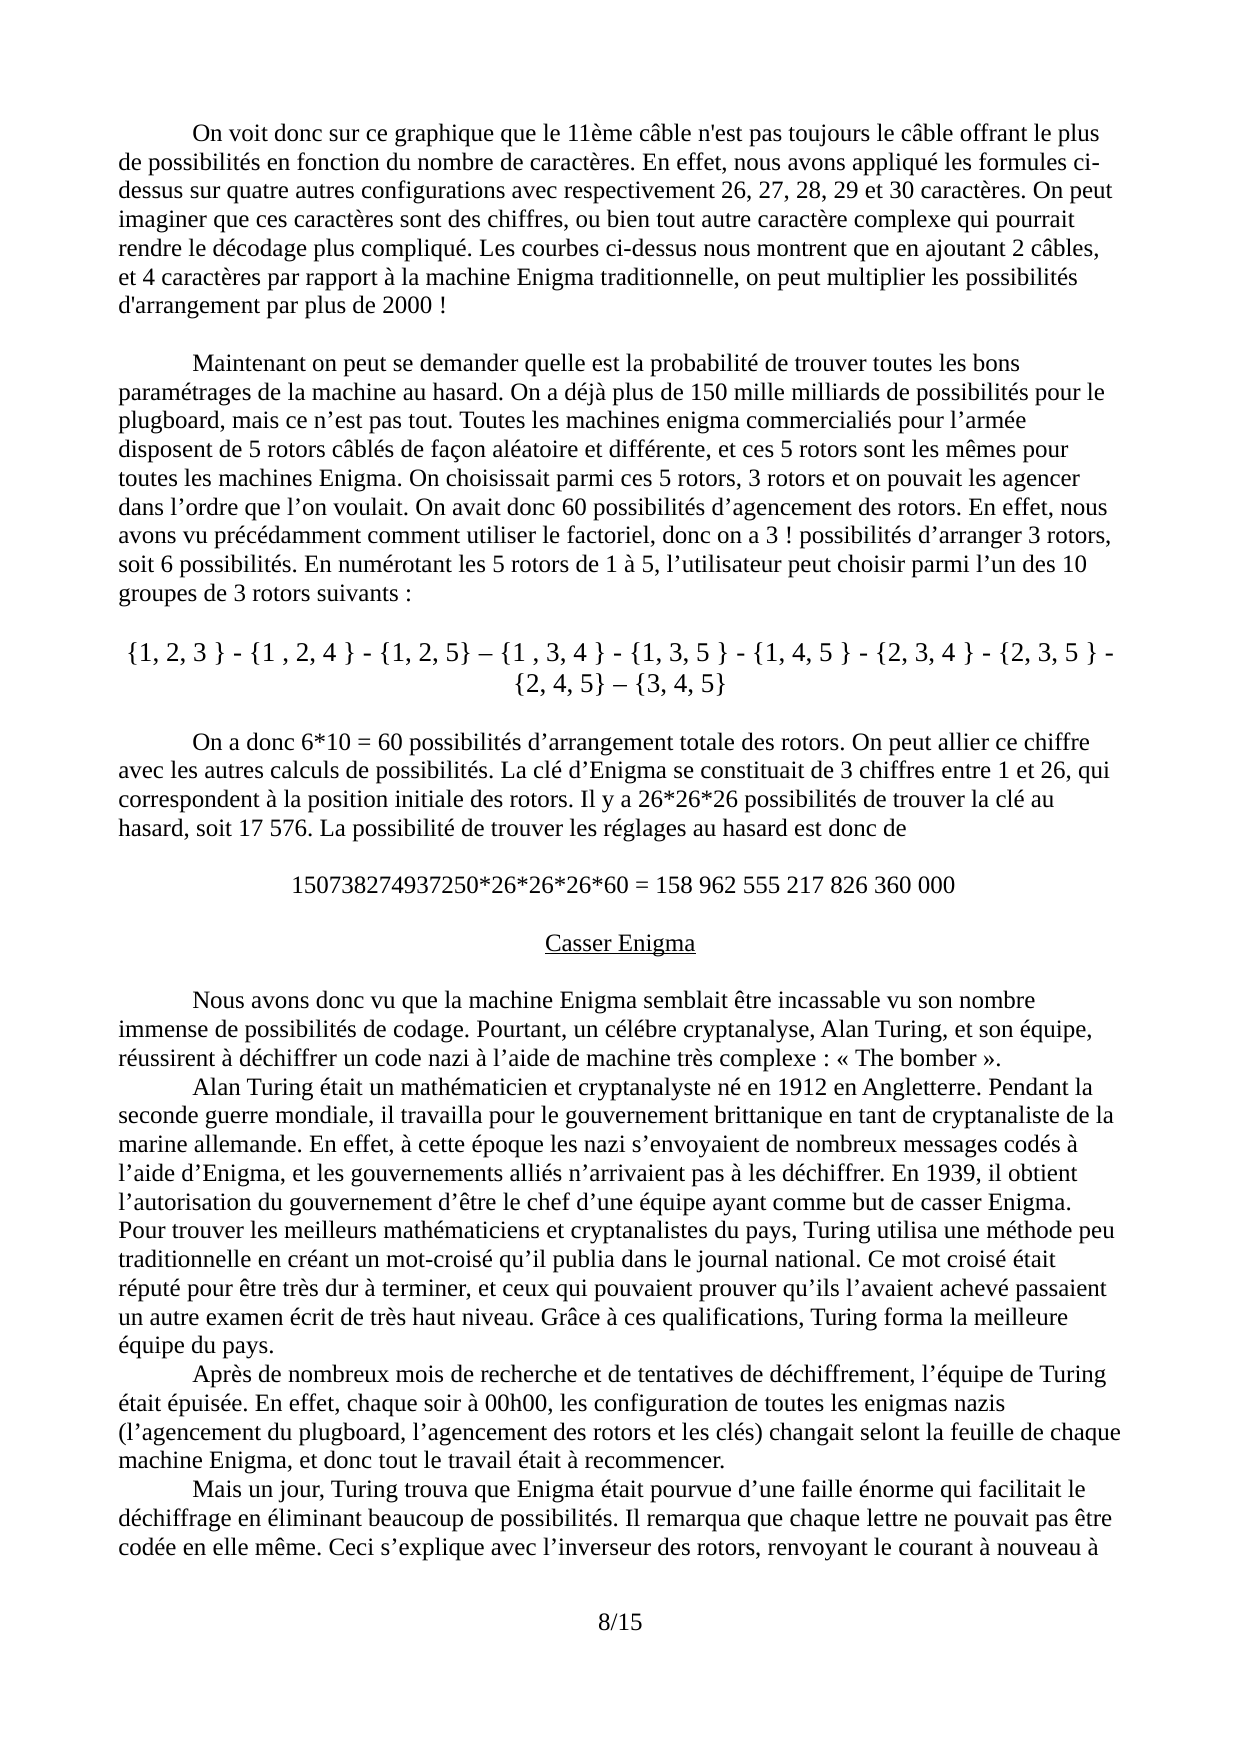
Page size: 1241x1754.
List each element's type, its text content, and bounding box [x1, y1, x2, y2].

text On a donc 6*10 = 60 possibilités d’arrangement totale des rotors. On peut allier ce chiffre avec les autres calculs de possibilités. La clé d’Enigma se constituait de 3 chiffres entre 1 et 26, qui correspondent à la position initiale des rotors. Il y a 26*26*26 possibilités de trouver la clé au hasard, soit 17 576. La possibilité de trouver les réglages au hasard est donc de [118, 727, 1122, 842]
text Maintenant on peut se demander quelle est la probabilité de trouver toutes les bons paramétrages de la machine au hasard. On a déjà plus de 150 mille milliards de possibilités pour le plugboard, mais ce n’est pas tout. Toutes les machines enigma commercialiés pour l’armée disposent de 5 rotors câblés de façon aléatoire et différente, et ces 5 rotors sont les mêmes pour toutes les machines Enigma. On choisissait parmi ces 5 rotors, 3 rotors et on pouvait les agencer dans l’ordre que l’on voulait. On avait donc 60 possibilités d’agencement des rotors. En effet, nous avons vu précédamment comment utiliser le factoriel, donc on a 3 ! possibilités d’arranger 3 rotors, soit 6 possibilités. En numérotant les 5 rotors de 1 à 5, l’utilisateur peut choisir parmi l’un des 10 groupes de 3 rotors suivants : [118, 348, 1122, 607]
text Après de nombreux mois de recherche et de tentatives de déchiffrement, l’équipe de Turing était épuisée. En effet, chaque soir à 00h00, les configuration de toutes les enigmas nazis (l’agencement du plugboard, l’agencement des rotors et les clés) changait selont la feuille de chaque machine Enigma, et donc tout le travail était à recommencer. [118, 1359, 1122, 1474]
text Casser Enigma [118, 928, 1122, 957]
text On voit donc sur ce graphique que le 11ème câble n'est pas toujours le câble offrant le plus de possibilités en fonction du nombre de caractères. En effet, nous avons appliqué les formules ci-dessus sur quatre autres configurations avec respectivement 26, 27, 28, 29 et 30 caractères. On peut imaginer que ces caractères sont des chiffres, ou bien tout autre caractère complexe qui pourrait rendre le décodage plus compliqué. Les courbes ci-dessus nous montrent que en ajoutant 2 câbles, et 4 caractères par rapport à la machine Enigma traditionnelle, on peut multiplier les possibilités d'arrangement par plus de 2000 ! [118, 118, 1122, 319]
text Nous avons donc vu que la machine Enigma semblait être incassable vu son nombre immense de possibilités de codage. Pourtant, un célébre cryptanalyse, Alan Turing, et son équipe, réussirent à déchiffrer un code nazi à l’aide de machine très complexe : « The bomber ». [118, 985, 1122, 1072]
text {1, 2, 3 } - {1 , 2, 4 } - {1, 2, 5} – {1 , 3, 4 } - {1, 3, 5 } - {1, 4, 5 } - {2, 3, 4 } - {2, 3, 5 } - {2, 4, 5} – {3, 4, 5} [118, 636, 1122, 698]
text Alan Turing était un mathématicien et cryptanalyste né en 1912 en Angletterre. Pendant la seconde guerre mondiale, il travailla pour le gouvernement brittanique en tant de cryptanaliste de la marine allemande. En effet, à cette époque les nazi s’envoyaient de nombreux messages codés à l’aide d’Enigma, et les gouvernements alliés n’arrivaient pas à les déchiffrer. En 1939, il obtient l’autorisation du gouvernement d’être le chef d’une équipe ayant comme but de casser Enigma. Pour trouver les meilleurs mathématiciens et cryptanalistes du pays, Turing utilisa une méthode peu traditionnelle en créant un mot-croisé qu’il publia dans le journal national. Ce mot croisé était réputé pour être très dur à terminer, et ceux qui pouvaient prouver qu’ils l’avaient achevé passaient un autre examen écrit de très haut niveau. Grâce à ces qualifications, Turing forma la meilleure équipe du pays. [118, 1072, 1122, 1359]
text Mais un jour, Turing trouva que Enigma était pourvue d’une faille énorme qui facilitait le déchiffrage en éliminant beaucoup de possibilités. Il remarqua que chaque lettre ne pouvait pas être codée en elle même. Ceci s’explique avec l’inverseur des rotors, renvoyant le courant à nouveau à [118, 1474, 1122, 1560]
text 150738274937250*26*26*26*60 = 158 962 555 217 826 360 000 [118, 870, 1122, 899]
